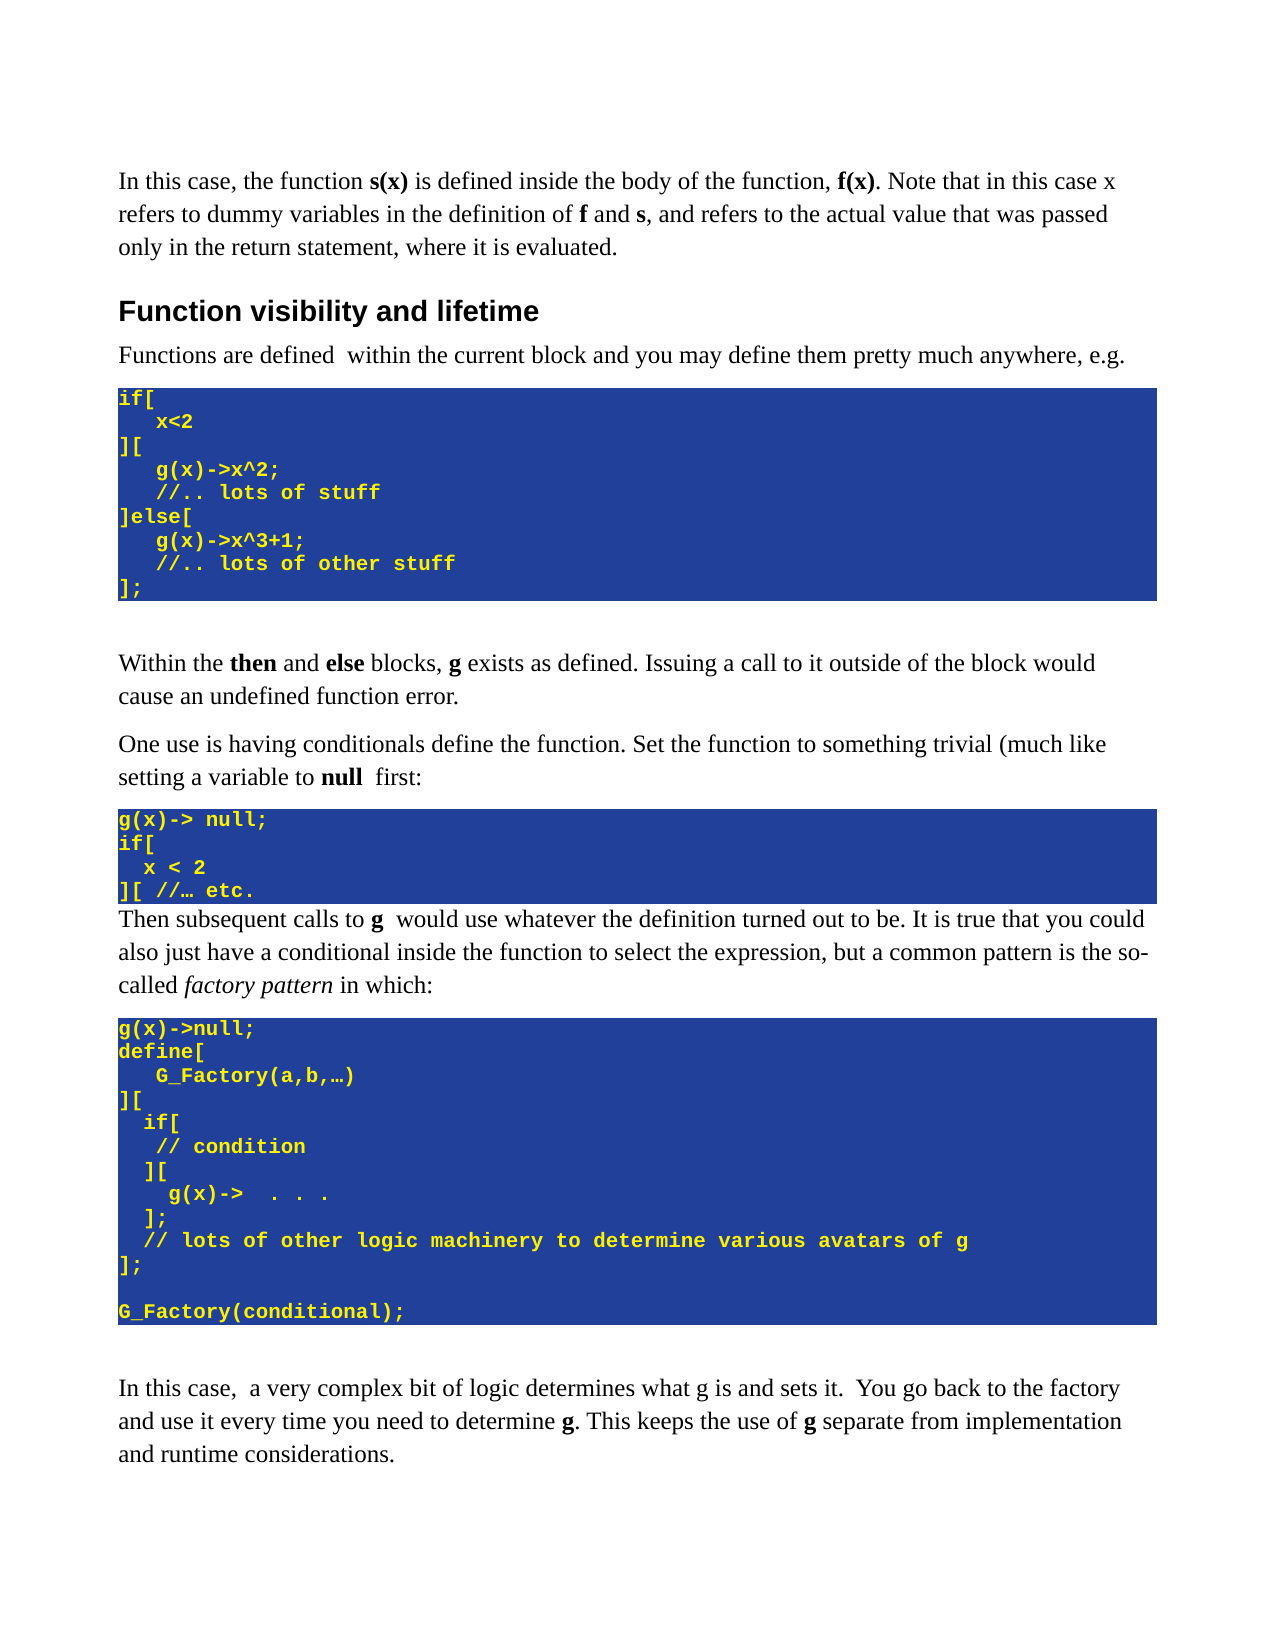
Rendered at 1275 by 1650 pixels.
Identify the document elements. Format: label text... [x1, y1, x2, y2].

text define[ [118, 1041, 1157, 1065]
text x < 2 [118, 857, 1157, 880]
text G_Factory(conditional); [118, 1301, 1157, 1325]
text g(x)->x^3+1; [118, 530, 1157, 553]
text // condition [118, 1136, 1157, 1159]
text x<2 [118, 411, 1157, 435]
text ]; [118, 1207, 1157, 1231]
text ][ [118, 1159, 1157, 1183]
text Within the then and else blocks, g exists as defined. Issuing a call to it outside of the block would cause an undefined function error. [118, 648, 1157, 710]
text ]; [118, 577, 1157, 601]
text ][ //… etc. [118, 880, 1157, 904]
text //.. lots of other stuff [118, 553, 1157, 577]
text if[ [118, 388, 1157, 411]
text One use is having conditionals define the function. Set the function to something trivial (much like setting a variable to null first: [118, 729, 1157, 791]
text ][ [118, 435, 1157, 459]
text In this case, the function s(x) is defined inside the body of the function, f(x). Note that in this case x refers to dummy variables in the definition of f and s, and refers to the actual value that was passed only in the return statement, where it is evaluated. [118, 166, 1157, 261]
text g(x)->x^2; [118, 459, 1157, 482]
text //.. lots of stuff [118, 482, 1157, 506]
text g(x)->null; [118, 1018, 1157, 1041]
text if[ [118, 1112, 1157, 1136]
text g(x)-> . . . [118, 1183, 1157, 1207]
text // lots of other logic machinery to determine various avatars of g [118, 1231, 1157, 1254]
text Then subsequent calls to g would use whatever the definition turned out to be. It is true that you could also just have a conditional inside the function to select the expression, but a common pattern is the so-called factory pattern in which: [118, 904, 1157, 999]
text Functions are defined within the current block and you may define them pretty much anywhere, e.g. [118, 340, 1157, 369]
text In this case, a very complex bit of logic determines what g is and sets it. You go back to the factory and use it every time you need to determine g. This keeps the use of g separate from implementation and runtime considerations. [118, 1373, 1157, 1467]
text if[ [118, 833, 1157, 857]
subtitle Function visibility and lifetime [118, 294, 1157, 328]
text ]else[ [118, 506, 1157, 530]
text ][ [118, 1089, 1157, 1112]
text g(x)-> null; [118, 809, 1157, 833]
text ]; [118, 1254, 1157, 1278]
text G_Factory(a,b,…) [118, 1065, 1157, 1089]
